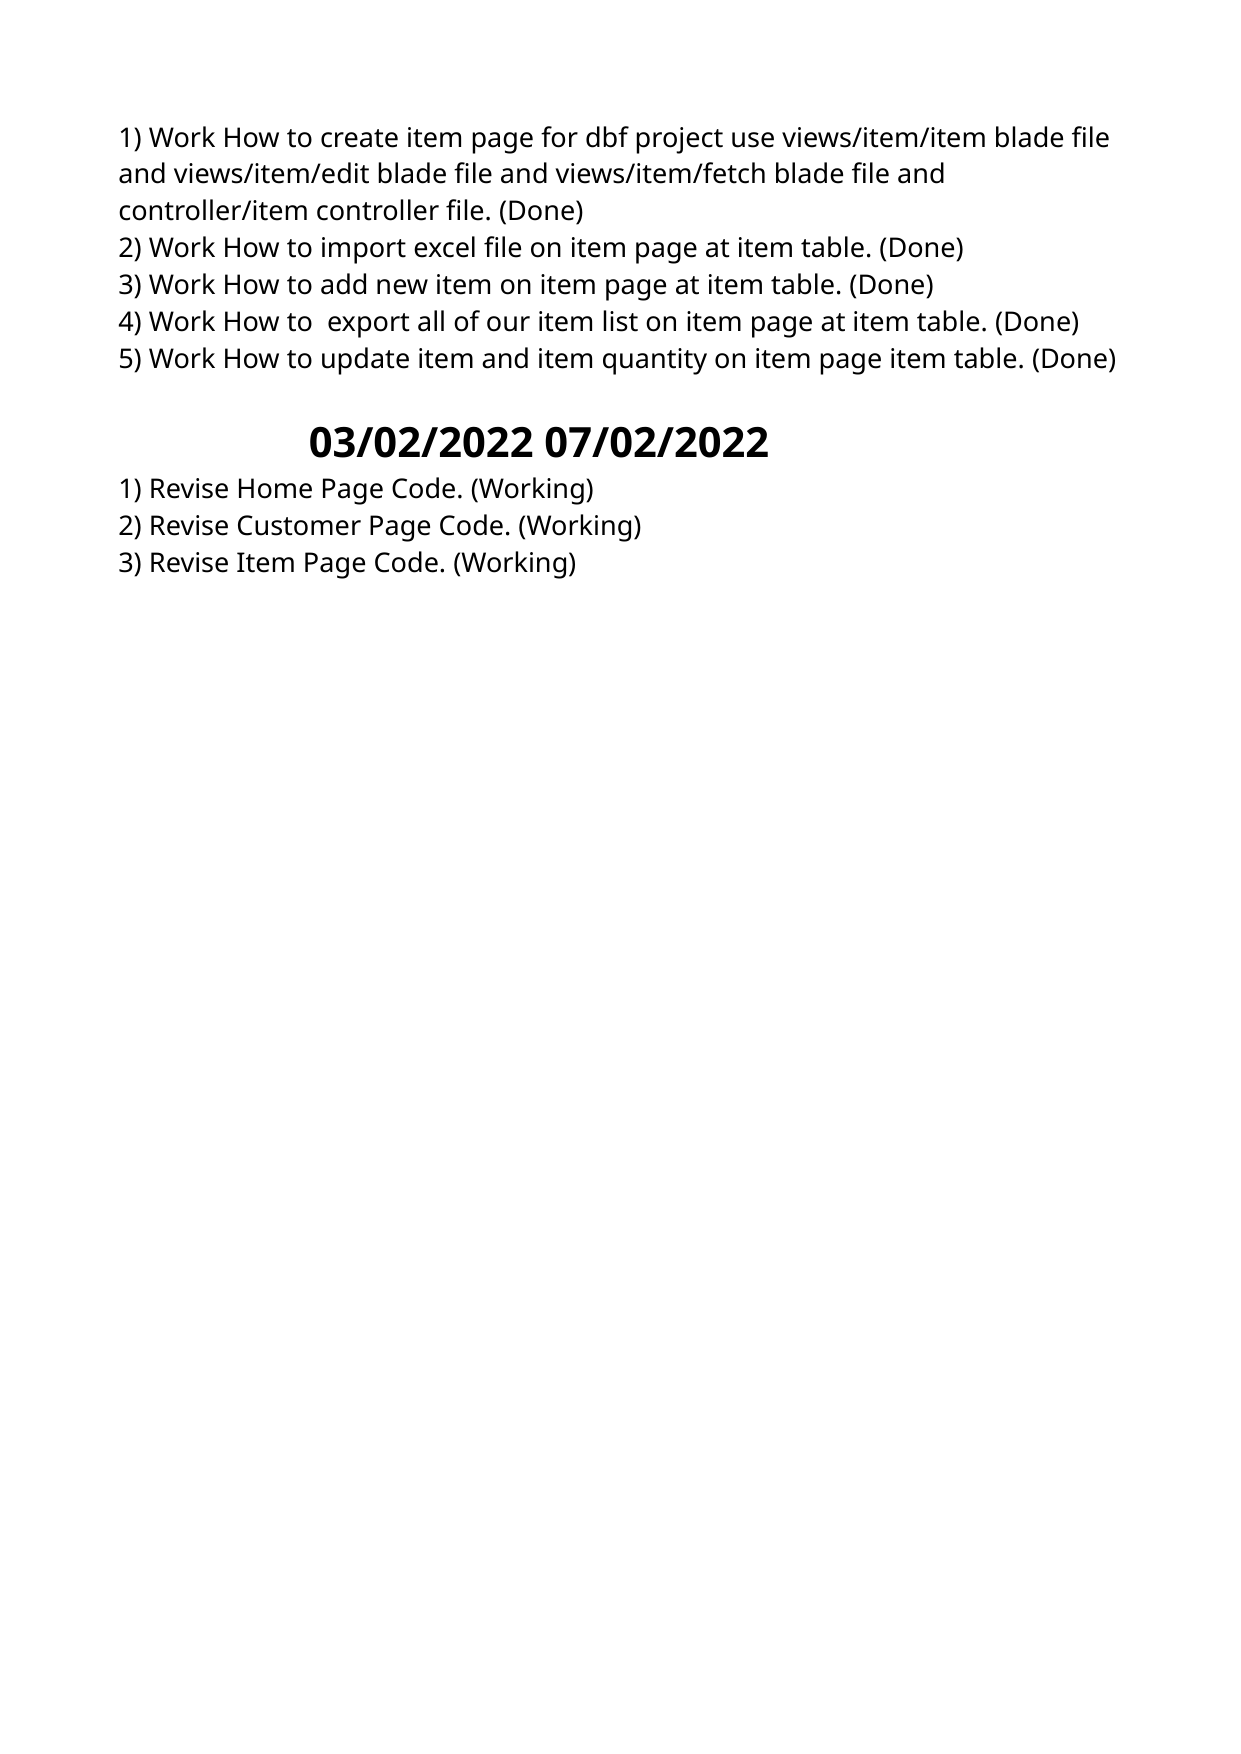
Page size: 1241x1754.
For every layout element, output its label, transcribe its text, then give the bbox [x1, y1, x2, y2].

text 2) Work How to import excel file on item page at item table. (Done) [118, 229, 1122, 266]
text 4) Work How to export all of our item list on item page at item table. (Done) [118, 302, 1122, 339]
text 1) Revise Home Page Code. (Working) [118, 470, 1122, 507]
text 03/02/2022 07/02/2022 [118, 413, 1122, 470]
text 3) Revise Item Page Code. (Working) [118, 544, 1122, 581]
text 5) Work How to update item and item quantity on item page item table. (Done) [118, 339, 1122, 376]
text 1) Work How to create item page for dbf project use views/item/item blade file and views/item/edit blade file and views/item/fetch blade file and controller/item controller file. (Done) [118, 118, 1122, 229]
text 3) Work How to add new item on item page at item table. (Done) [118, 266, 1122, 302]
text 2) Revise Customer Page Code. (Working) [118, 507, 1122, 544]
